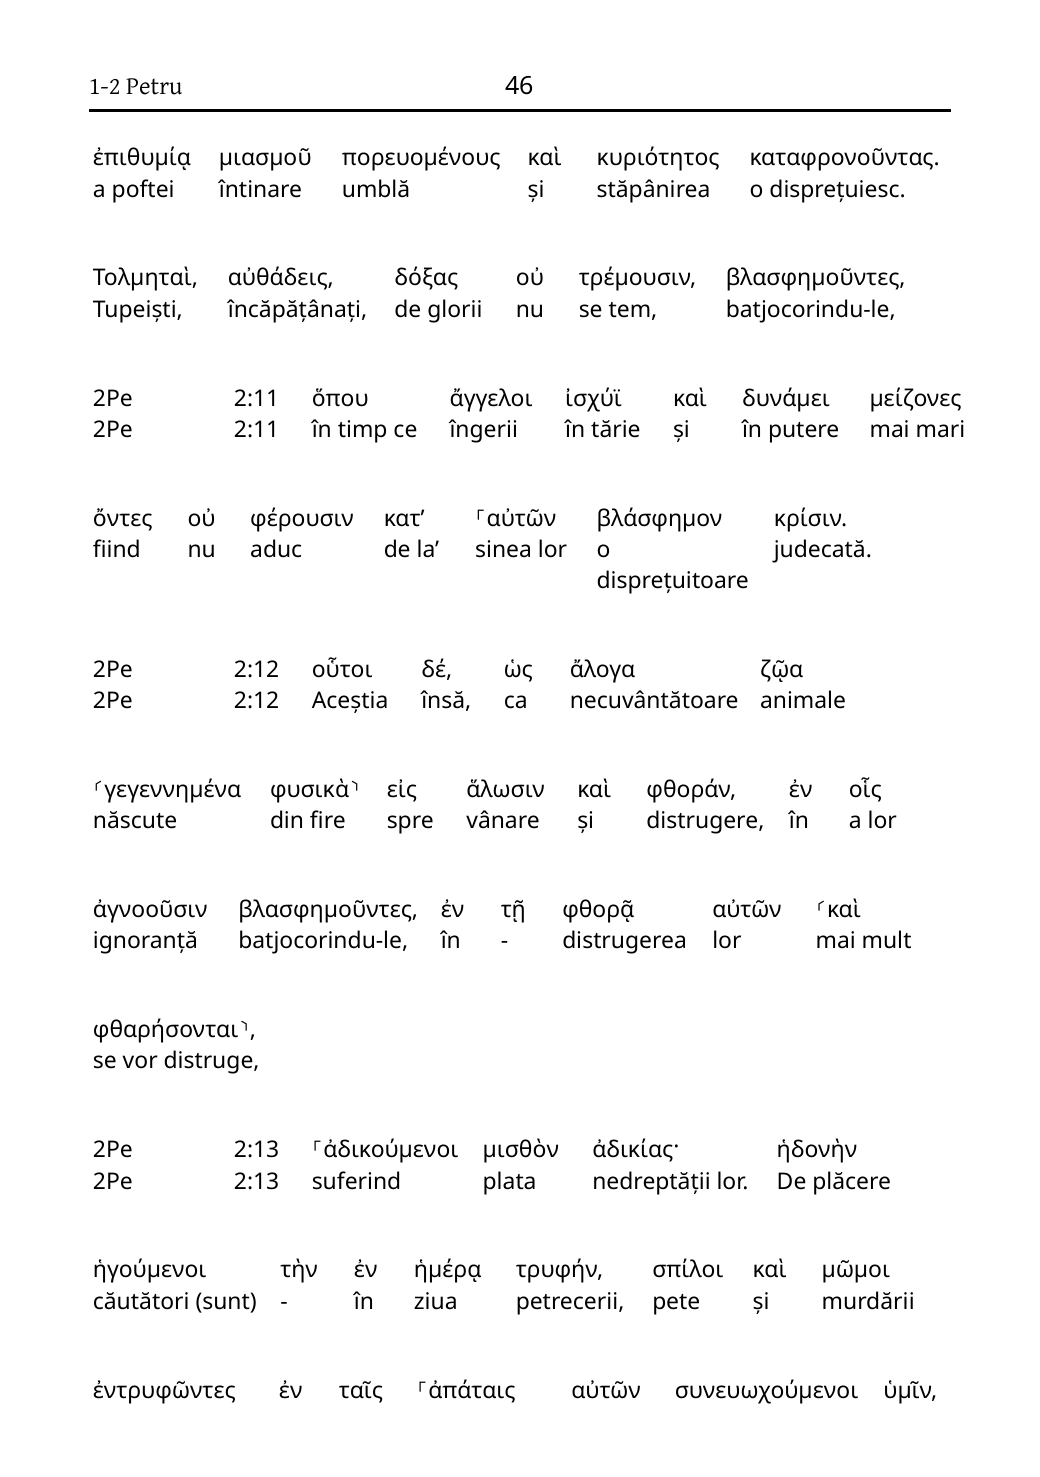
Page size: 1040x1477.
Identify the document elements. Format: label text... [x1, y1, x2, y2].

table_cell în [785, 804, 844, 836]
table_cell sinea lor [471, 533, 592, 595]
table_cell ziua [410, 1285, 511, 1316]
table_cell se vor distruge, [89, 1045, 276, 1076]
table_header [266, 742, 382, 773]
table_cell pete [648, 1285, 748, 1316]
table_cell ἀγνοοῦσιν [89, 893, 234, 924]
table_cell a poftei [89, 173, 214, 204]
table_cell ἐντρυφῶντες [89, 1374, 274, 1405]
table_cell ⸀αὐτῶν [471, 502, 592, 533]
table_cell 2Pe [89, 1165, 229, 1196]
table_header [471, 470, 592, 502]
table_cell οὐ [183, 502, 246, 533]
table_header [511, 1222, 648, 1253]
table_header [708, 862, 811, 893]
table_cell ignoranță [89, 924, 234, 956]
table_header [89, 622, 229, 653]
table_header [275, 1342, 334, 1373]
table_cell în [350, 1285, 409, 1316]
table_cell - [496, 924, 558, 956]
table_cell născute [89, 804, 266, 836]
table_cell καὶ [669, 381, 738, 413]
table_cell αὐθάδεις, [224, 261, 390, 293]
table_cell 2Pe [89, 413, 229, 444]
table_cell ἐπιθυμίᾳ [89, 141, 214, 172]
table_header [769, 470, 900, 502]
table_cell καὶ [573, 773, 642, 804]
table_cell animale [756, 684, 873, 715]
table_header [276, 1222, 349, 1253]
table_header [642, 742, 784, 773]
table_cell 2:13 [230, 1133, 307, 1164]
table_header [445, 350, 561, 381]
table_cell însă, [417, 684, 499, 715]
table_cell 2Pe [89, 684, 229, 715]
table_cell βλασφημοῦντες, [234, 893, 436, 924]
table_cell ⸀ἀπάταις [413, 1374, 567, 1405]
table_header [230, 1102, 307, 1133]
table_header [436, 862, 496, 893]
table_header [574, 230, 721, 261]
table_cell κυριότητος [592, 141, 745, 172]
table_cell 2:12 [230, 653, 307, 684]
table_cell τῇ [496, 893, 558, 924]
table_cell îngerii [445, 413, 561, 444]
table_cell mai mari [865, 413, 991, 444]
table_cell οὗτοι [308, 653, 417, 684]
table_cell Tupeiști, [89, 293, 223, 324]
table_header [308, 1102, 478, 1133]
table_cell ἐν [350, 1254, 409, 1285]
table_cell ἄγγελοι [445, 381, 561, 413]
table_header [413, 1342, 567, 1373]
table_cell 2Pe [89, 653, 229, 684]
table_cell aduc [246, 533, 379, 595]
table_cell în tărie [561, 413, 669, 444]
table_cell batjocorindu-le, [721, 293, 924, 324]
table_cell μείζονες [865, 381, 991, 413]
table_cell fiind [89, 533, 183, 595]
table_cell a lor [845, 804, 927, 836]
table_header [335, 1342, 412, 1373]
table_cell φθοράν, [642, 773, 784, 804]
table_cell judecată. [769, 533, 900, 595]
table_cell δυνάμει [738, 381, 865, 413]
table_cell πορευομένους [338, 141, 523, 172]
table_cell ταῖς [335, 1374, 412, 1405]
table_header [183, 470, 246, 502]
table_header [845, 742, 927, 773]
table_cell βλασφημοῦντες, [721, 261, 924, 293]
table_header [558, 862, 708, 893]
table_cell δόξας [390, 261, 511, 293]
table_header [648, 1222, 748, 1253]
table_header [738, 350, 865, 381]
table_cell σπίλοι [648, 1254, 748, 1285]
table_header [511, 230, 574, 261]
table_cell τρυφήν, [511, 1254, 648, 1285]
table_cell καὶ [523, 141, 592, 172]
table_cell plata [478, 1165, 588, 1196]
table_cell μιασμοῦ [215, 141, 337, 172]
table_cell se tem, [574, 293, 721, 324]
table_cell ⸀ἀδικούμενοι [308, 1133, 478, 1164]
table_cell ζῷα [756, 653, 873, 684]
table_cell 2:12 [230, 684, 307, 715]
table_cell ἡμέρᾳ [410, 1254, 511, 1285]
table_header [669, 350, 738, 381]
table_header [89, 982, 276, 1013]
table_header [462, 742, 573, 773]
table_cell ἐν [785, 773, 844, 804]
table_header [721, 230, 924, 261]
table_header [567, 1342, 670, 1373]
table_cell ἅλωσιν [462, 773, 573, 804]
table_cell întinare [215, 173, 337, 204]
table_cell și [523, 173, 592, 204]
table_cell εἰς [383, 773, 462, 804]
table_cell ca [499, 684, 565, 715]
table_cell și [669, 413, 738, 444]
table_cell mai mult [811, 924, 937, 956]
table_cell necuvântătoare [565, 684, 756, 715]
table_cell μισθὸν [478, 1133, 588, 1164]
table_cell ἰσχύϊ [561, 381, 669, 413]
table_cell căutători (sunt) [89, 1285, 276, 1316]
table_cell stăpânirea [592, 173, 745, 204]
table_cell și [573, 804, 642, 836]
table_header [410, 1222, 511, 1253]
table_header [89, 1222, 276, 1253]
table_cell murdării [817, 1285, 939, 1316]
table_cell αὐτῶν [567, 1374, 670, 1405]
table_header [308, 350, 445, 381]
table_cell καταφρονοῦντας. [745, 141, 963, 172]
table_cell ὅπου [308, 381, 445, 413]
table_cell αὐτῶν [708, 893, 811, 924]
table_header [478, 1102, 588, 1133]
table_header [89, 350, 229, 381]
table_cell o disprețuiesc. [745, 173, 963, 204]
table_cell ἀδικίας· [588, 1133, 772, 1164]
table_cell τὴν [276, 1254, 349, 1285]
table_cell batjocorindu-le, [234, 924, 436, 956]
table_header [865, 350, 991, 381]
table_cell ὑμῖν, [879, 1374, 979, 1405]
table_cell μῶμοι [817, 1254, 939, 1285]
table_header [879, 1342, 979, 1373]
table_header [89, 470, 183, 502]
table_header [748, 1222, 817, 1253]
table_cell în putere [738, 413, 865, 444]
table_cell spre [383, 804, 462, 836]
table_cell vânare [462, 804, 573, 836]
table_cell - [276, 1285, 349, 1316]
table_cell Aceștia [308, 684, 417, 715]
table_header [383, 742, 462, 773]
table_cell δέ, [417, 653, 499, 684]
table_header [785, 742, 844, 773]
table_header [230, 350, 307, 381]
table_header [573, 742, 642, 773]
table_header [817, 1222, 939, 1253]
table_cell distrugere, [642, 804, 784, 836]
table_cell în timp ce [308, 413, 445, 444]
table_header [499, 622, 565, 653]
table_cell 2:13 [230, 1165, 307, 1196]
table_cell ἐν [275, 1374, 334, 1405]
table_cell Τολμηταὶ, [89, 261, 223, 293]
table_cell ἐν [436, 893, 496, 924]
table_cell de glorii [390, 293, 511, 324]
table_cell ⸂καὶ [811, 893, 937, 924]
table_cell φθορᾷ [558, 893, 708, 924]
table_header [379, 470, 471, 502]
table_header [89, 862, 234, 893]
table_cell distrugerea [558, 924, 708, 956]
table_cell suferind [308, 1165, 478, 1196]
table_header [246, 470, 379, 502]
table_header [390, 230, 511, 261]
table_header [234, 862, 436, 893]
table_header [561, 350, 669, 381]
table_cell ὄντες [89, 502, 183, 533]
table_cell nedreptății lor. [588, 1165, 772, 1196]
table_cell 2Pe [89, 1133, 229, 1164]
table_header [230, 622, 307, 653]
table_cell în [436, 924, 496, 956]
table_cell 2:11 [230, 381, 307, 413]
table_cell o disprețuitoare [592, 533, 769, 595]
table_cell βλάσφημον [592, 502, 769, 533]
table_cell umblă [338, 173, 523, 204]
table_header [89, 1102, 229, 1133]
table_header [350, 1222, 409, 1253]
table_header [89, 1342, 274, 1373]
table_cell petrecerii, [511, 1285, 648, 1316]
table_header [496, 862, 558, 893]
table_cell ὡς [499, 653, 565, 684]
table_cell φυσικὰ⸃ [266, 773, 382, 804]
table_header [670, 1342, 879, 1373]
table_cell lor [708, 924, 811, 956]
table_header [588, 1102, 772, 1133]
table_cell nu [183, 533, 246, 595]
table_header [772, 1102, 915, 1133]
table_cell φέρουσιν [246, 502, 379, 533]
table_cell de la’ [379, 533, 471, 595]
table_header [89, 230, 223, 261]
table_header [417, 622, 499, 653]
table_cell ⸂γεγεννημένα [89, 773, 266, 804]
table_header [308, 622, 417, 653]
table_header [89, 742, 266, 773]
table_cell οὐ [511, 261, 574, 293]
table_header [756, 622, 873, 653]
table_cell ἡγούμενοι [89, 1254, 276, 1285]
table_cell ἡδονὴν [772, 1133, 915, 1164]
table_cell κατ’ [379, 502, 471, 533]
table_cell nu [511, 293, 574, 324]
table_cell 2Pe [89, 381, 229, 413]
table_header [565, 622, 756, 653]
table_header [592, 470, 769, 502]
table_cell și [748, 1285, 817, 1316]
table_cell din fire [266, 804, 382, 836]
table_cell încăpățânați, [224, 293, 390, 324]
table_cell οἷς [845, 773, 927, 804]
table_header [811, 862, 937, 893]
table_cell συνευωχούμενοι [670, 1374, 879, 1405]
table_cell κρίσιν. [769, 502, 900, 533]
table_cell De plăcere [772, 1165, 915, 1196]
table_cell 2:11 [230, 413, 307, 444]
table_cell τρέμουσιν, [574, 261, 721, 293]
table_cell καὶ [748, 1254, 817, 1285]
table_cell ἄλογα [565, 653, 756, 684]
table_cell φθαρήσονται⸃, [89, 1013, 276, 1044]
table_header [224, 230, 390, 261]
